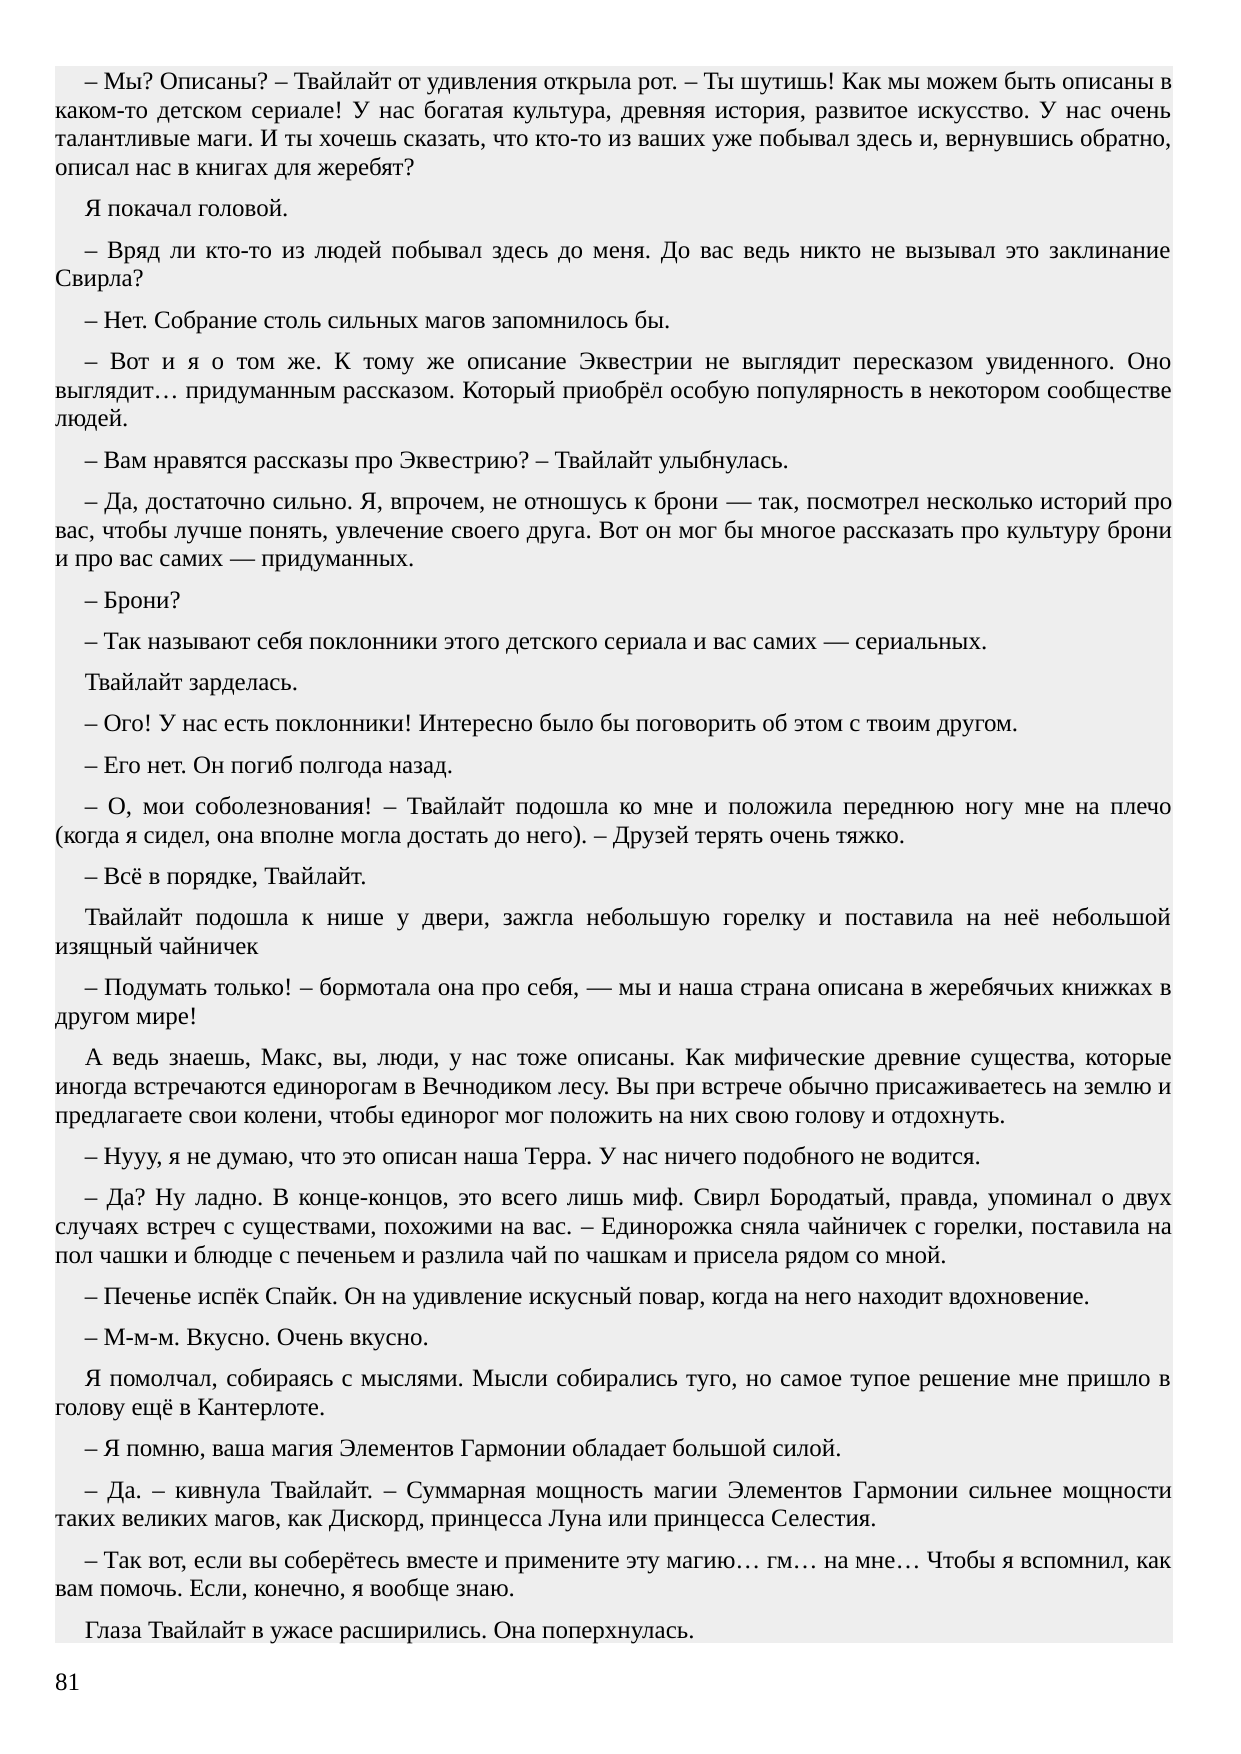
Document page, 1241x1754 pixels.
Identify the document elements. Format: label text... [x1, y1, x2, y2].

text Я покачал головой. [55, 193, 1173, 222]
text – Я помню, ваша магия Элементов Гармонии обладает большой силой. [55, 1433, 1173, 1462]
text Глаза Твайлайт в ужасе расширились. Она поперхнулась. [55, 1615, 1173, 1643]
text – Брони? [55, 585, 1173, 613]
text – Так вот, если вы соберётесь вместе и примените эту магию… гм… на мне… Чтобы я вспомнил, как вам помочь. Если, конечно, я вообще знаю. [55, 1545, 1173, 1602]
text – Подумать только! – бормотала она про себя, — мы и наша страна описана в жеребячьих книжках в другом мире! [55, 972, 1173, 1030]
text – Нууу, я не думаю, что это описан наша Терра. У нас ничего подобного не водится. [55, 1141, 1173, 1170]
text – Так называют себя поклонники этого детского сериала и вас самих — сериальных. [55, 626, 1173, 655]
text – Печенье испёк Спайк. Он на удивление искусный повар, когда на него находит вдохновение. [55, 1281, 1173, 1310]
text – М-м-м. Вкусно. Очень вкусно. [55, 1322, 1173, 1351]
text А ведь знаешь, Макс, вы, люди, у нас тоже описаны. Как мифические древние существа, которые иногда встречаются единорогам в Вечнодиком лесу. Вы при встрече обычно присаживаетесь на землю и предлагаете свои колени, чтобы единорог мог положить на них свою голову и отдохнуть. [55, 1042, 1173, 1128]
text Я помолчал, собираясь с мыслями. Мысли собирались туго, но самое тупое решение мне пришло в голову ещё в Кантерлоте. [55, 1363, 1173, 1421]
text – О, мои соболезнования! – Твайлайт подошла ко мне и положила переднюю ногу мне на плечо (когда я сидел, она вполне могла достать до него). – Друзей терять очень тяжко. [55, 791, 1173, 848]
text Твайлайт подошла к нише у двери, зажгла небольшую горелку и поставила на неё небольшой изящный чайничек [55, 902, 1173, 960]
text – Вот и я о том же. К тому же описание Эквестрии не выглядит пересказом увиденного. Оно выглядит… придуманным рассказом. Который приобрёл особую популярность в некотором сообществе людей. [55, 346, 1173, 432]
text – Вряд ли кто-то из людей побывал здесь до меня. До вас ведь никто не вызывал это заклинание Свирла? [55, 235, 1173, 292]
text – Мы? Описаны? – Твайлайт от удивления открыла рот. – Ты шутишь! Как мы можем быть описаны в каком-то детском сериале! У нас богатая культура, древняя история, развитое искусство. У нас очень талантливые маги. И ты хочешь сказать, что кто-то из ваших уже побывал здесь и, вернувшись обратно, описал нас в книгах для жеребят? [55, 66, 1173, 181]
text – Его нет. Он погиб полгода назад. [55, 750, 1173, 778]
text – Нет. Собрание столь сильных магов запомнилось бы. [55, 305, 1173, 333]
text Твайлайт зарделась. [55, 667, 1173, 696]
text – Да, достаточно сильно. Я, впрочем, не отношусь к брони — так, посмотрел несколько историй про вас, чтобы лучше понять, увлечение своего друга. Вот он мог бы многое рассказать про культуру брони и про вас самих — придуманных. [55, 486, 1173, 572]
text – Всё в порядке, Твайлайт. [55, 861, 1173, 890]
text – Вам нравятся рассказы про Эквестрию? – Твайлайт улыбнулась. [55, 445, 1173, 473]
text – Да? Ну ладно. В конце-концов, это всего лишь миф. Свирл Бородатый, правда, упоминал о двух случаях встреч с существами, похожими на вас. – Единорожка сняла чайничек с горелки, поставила на пол чашки и блюдце с печеньем и разлила чай по чашкам и присела рядом со мной. [55, 1182, 1173, 1268]
text – Да. – кивнула Твайлайт. – Суммарная мощность магии Элементов Гармонии сильнее мощности таких великих магов, как Дискорд, принцесса Луна или принцесса Селестия. [55, 1475, 1173, 1532]
text – Ого! У нас есть поклонники! Интересно было бы поговорить об этом с твоим другом. [55, 708, 1173, 737]
